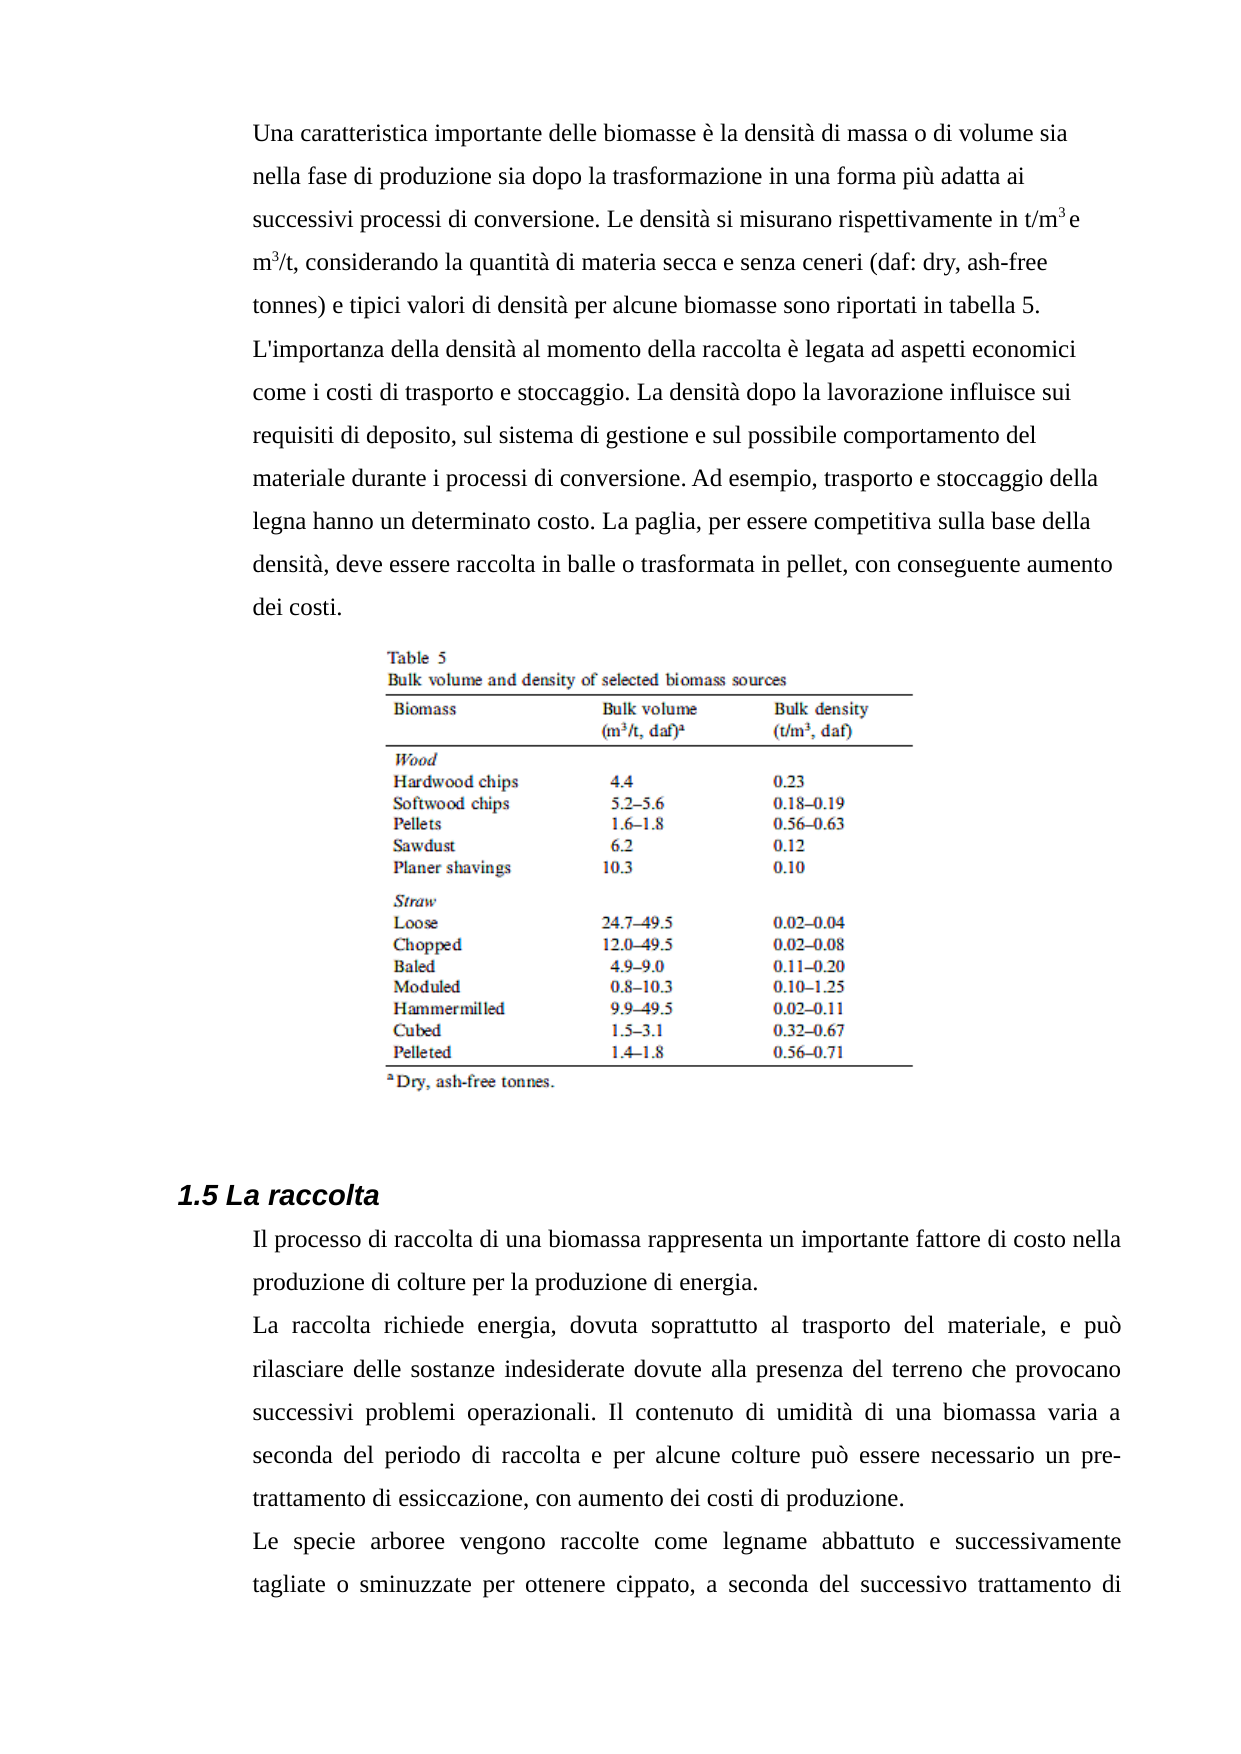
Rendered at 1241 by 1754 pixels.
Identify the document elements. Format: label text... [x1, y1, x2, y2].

list La raccolta richiede energia, dovuta soprattutto al trasporto del materiale, e può rilasciare delle sostanze indesiderate dovute alla presenza del terreno che provocano successivi problemi operazionali. Il contenuto di umidità di una biomassa varia a seconda del periodo di raccolta e per alcune colture può essere necessario un pre-trattamento di essiccazione, con aumento dei costi di produzione. [215, 1311, 1122, 1512]
picture [380, 642, 919, 1096]
subtitle 1.5 La raccolta [177, 1178, 1122, 1212]
list Una caratteristica importante delle biomasse è la densità di massa o di volume sia nella fase di produzione sia dopo la trasformazione in una forma più adatta ai successivi processi di conversione. Le densità si misurano rispettivamente in t/m3 e m3/t, considerando la quantità di materia secca e senza ceneri (daf: dry, ash-free tonnes) e tipici valori di densità per alcune biomasse sono riportati in tabella 5. L'importanza della densità al momento della raccolta è legata ad aspetti economici come i costi di trasporto e stoccaggio. La densità dopo la lavorazione influisce sui requisiti di deposito, sul sistema di gestione e sul possibile comportamento del materiale durante i processi di conversione. Ad esempio, trasporto e stoccaggio della legna hanno un determinato costo. La paglia, per essere competitiva sulla base della densità, deve essere raccolta in balle o trasformata in pellet, con conseguente aumento dei costi. [215, 118, 1122, 621]
list Le specie arboree vengono raccolte come legname abbattuto e successivamente tagliate o sminuzzate per ottenere cippato, a seconda del successivo trattamento di [215, 1526, 1122, 1598]
list Il processo di raccolta di una biomassa rappresenta un importante fattore di costo nella produzione di colture per la produzione di energia. [215, 1224, 1122, 1296]
